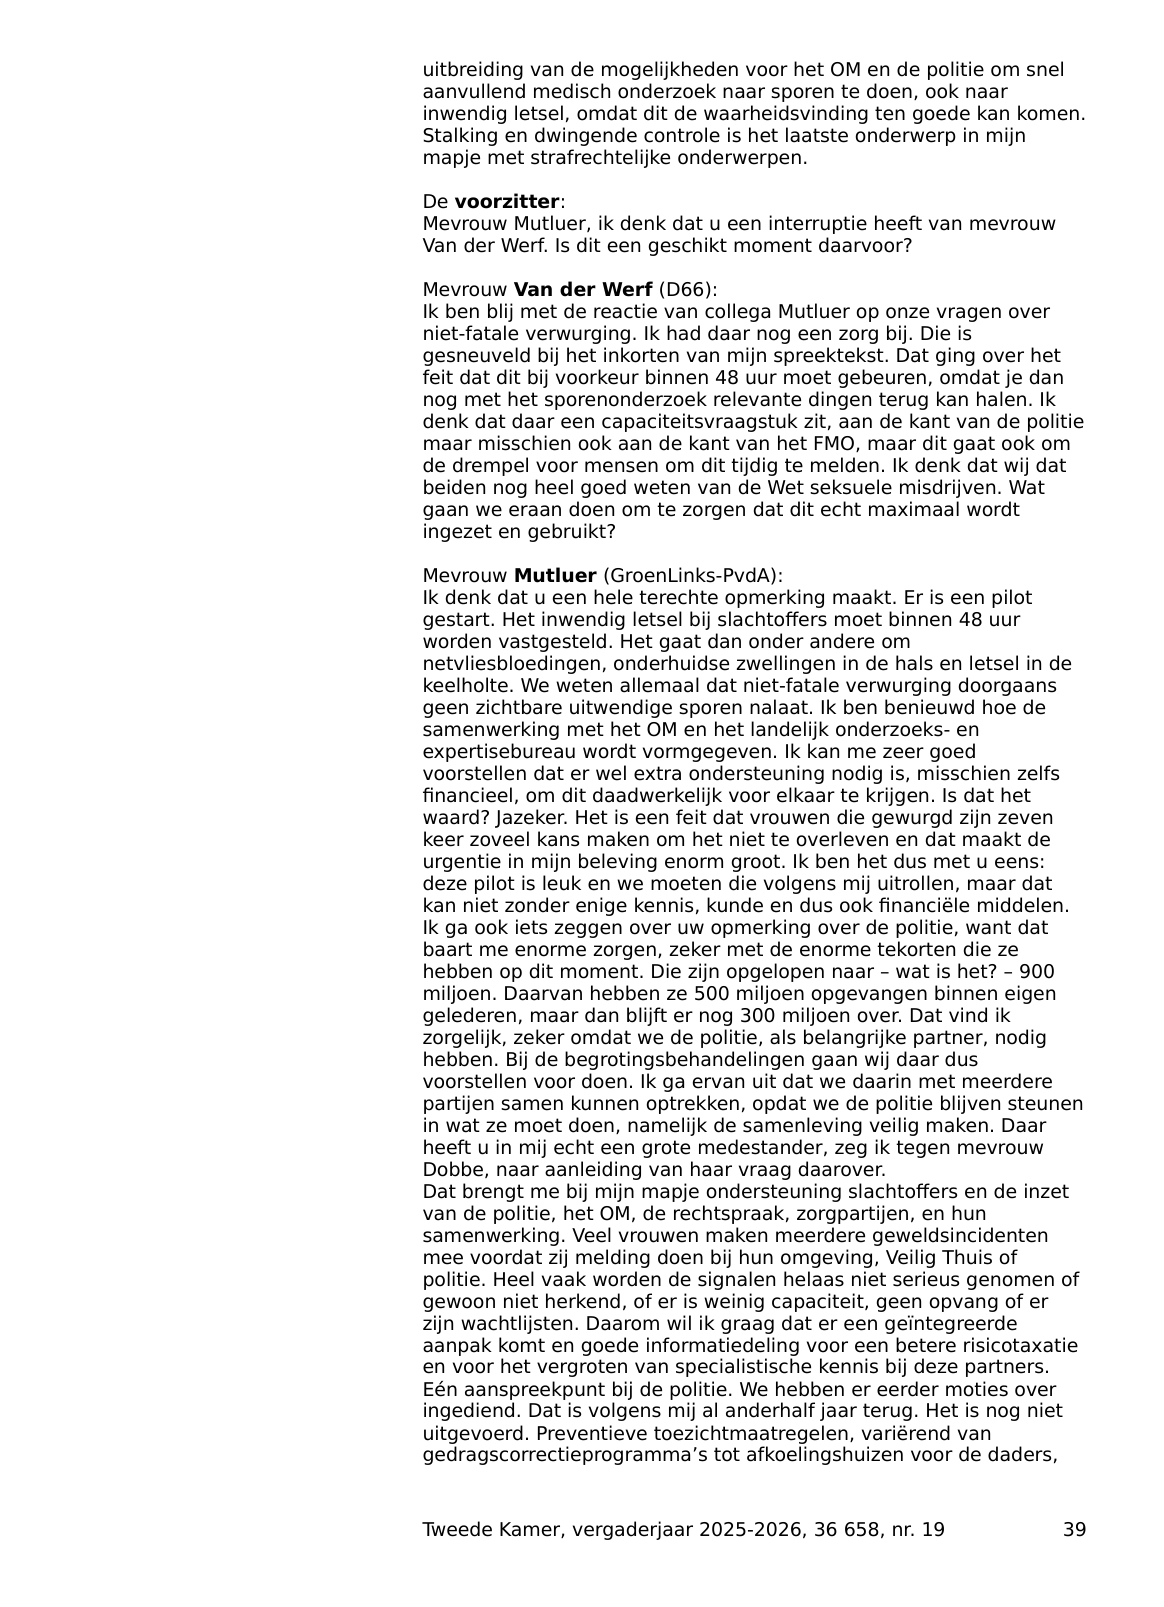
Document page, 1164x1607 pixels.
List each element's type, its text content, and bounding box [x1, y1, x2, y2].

text Eén aanspreekpunt bij de politie. We hebben er eerder moties over ingediend. Dat is volgens mij al anderhalf jaar terug. Het is nog niet uitgevoerd. Preventieve toezichtmaatregelen, variërend van gedragscorrectieprogramma’s tot afkoelingshuizen voor de daders, [422, 1378, 1087, 1466]
text Ik denk dat u een hele terechte opmerking maakt. Er is een pilot gestart. Het inwendig letsel bij slachtoffers moet binnen 48 uur worden vastgesteld. Het gaat dan onder andere om netvliesbloedingen, onderhuidse zwellingen in de hals en letsel in de keelholte. We weten allemaal dat niet-fatale verwurging doorgaans geen zichtbare uitwendige sporen nalaat. Ik ben benieuwd hoe de samenwerking met het OM en het landelijk onderzoeks- en expertisebureau wordt vormgegeven. Ik kan me zeer goed voorstellen dat er wel extra ondersteuning nodig is, misschien zelfs financieel, om dit daadwerkelijk voor elkaar te krijgen. Is dat het waard? Jazeker. Het is een feit dat vrouwen die gewurgd zijn zeven keer zoveel kans maken om het niet te overleven en dat maakt de urgentie in mijn beleving enorm groot. Ik ben het dus met u eens: deze pilot is leuk en we moeten die volgens mij uitrollen, maar dat kan niet zonder enige kennis, kunde en dus ook financiële middelen. [422, 587, 1087, 917]
text Stalking en dwingende controle is het laatste onderwerp in mijn mapje met strafrechtelijke onderwerpen. [422, 125, 1087, 169]
text Dat brengt me bij mijn mapje ondersteuning slachtoffers en de inzet van de politie, het OM, de rechtspraak, zorgpartijen, en hun samenwerking. Veel vrouwen maken meerdere geweldsincidenten mee voordat zij melding doen bij hun omgeving, Veilig Thuis of politie. Heel vaak worden de signalen helaas niet serieus genomen of gewoon niet herkend, of er is weinig capaciteit, geen opvang of er zijn wachtlijsten. Daarom wil ik graag dat er een geïntegreerde aanpak komt en goede informatiedeling voor een betere risicotaxatie en voor het vergroten van specialistische kennis bij deze partners. [422, 1181, 1087, 1378]
text Ik ben blij met de reactie van collega Mutluer op onze vragen over niet-fatale verwurging. Ik had daar nog een zorg bij. Die is gesneuveld bij het inkorten van mijn spreektekst. Dat ging over het feit dat dit bij voorkeur binnen 48 uur moet gebeuren, omdat je dan nog met het sporenonderzoek relevante dingen terug kan halen. Ik denk dat daar een capaciteitsvraagstuk zit, aan de kant van de politie maar misschien ook aan de kant van het FMO, maar dit gaat ook om de drempel voor mensen om dit tijdig te melden. Ik denk dat wij dat beiden nog heel goed weten van de Wet seksuele misdrijven. Wat gaan we eraan doen om te zorgen dat dit echt maximaal wordt ingezet en gebruikt? [422, 301, 1087, 543]
text uitbreiding van de mogelijkheden voor het OM en de politie om snel aanvullend medisch onderzoek naar sporen te doen, ook naar inwendig letsel, omdat dit de waarheidsvinding ten goede kan komen. [422, 59, 1087, 125]
text Mevrouw Mutluer, ik denk dat u een interruptie heeft van mevrouw Van der Werf. Is dit een geschikt moment daarvoor? [422, 213, 1087, 257]
text Mevrouw Van der Werf (D66): [422, 279, 1087, 301]
text De voorzitter: [422, 191, 1087, 213]
text Ik ga ook iets zeggen over uw opmerking over de politie, want dat baart me enorme zorgen, zeker met de enorme tekorten die ze hebben op dit moment. Die zijn opgelopen naar – wat is het? – 900 miljoen. Daarvan hebben ze 500 miljoen opgevangen binnen eigen gelederen, maar dan blijft er nog 300 miljoen over. Dat vind ik zorgelijk, zeker omdat we de politie, als belangrijke partner, nodig hebben. Bij de begrotingsbehandelingen gaan wij daar dus voorstellen voor doen. Ik ga ervan uit dat we daarin met meerdere partijen samen kunnen optrekken, opdat we de politie blijven steunen in wat ze moet doen, namelijk de samenleving veilig maken. Daar heeft u in mij echt een grote medestander, zeg ik tegen mevrouw Dobbe, naar aanleiding van haar vraag daarover. [422, 917, 1087, 1181]
text Mevrouw Mutluer (GroenLinks-PvdA): [422, 565, 1087, 587]
